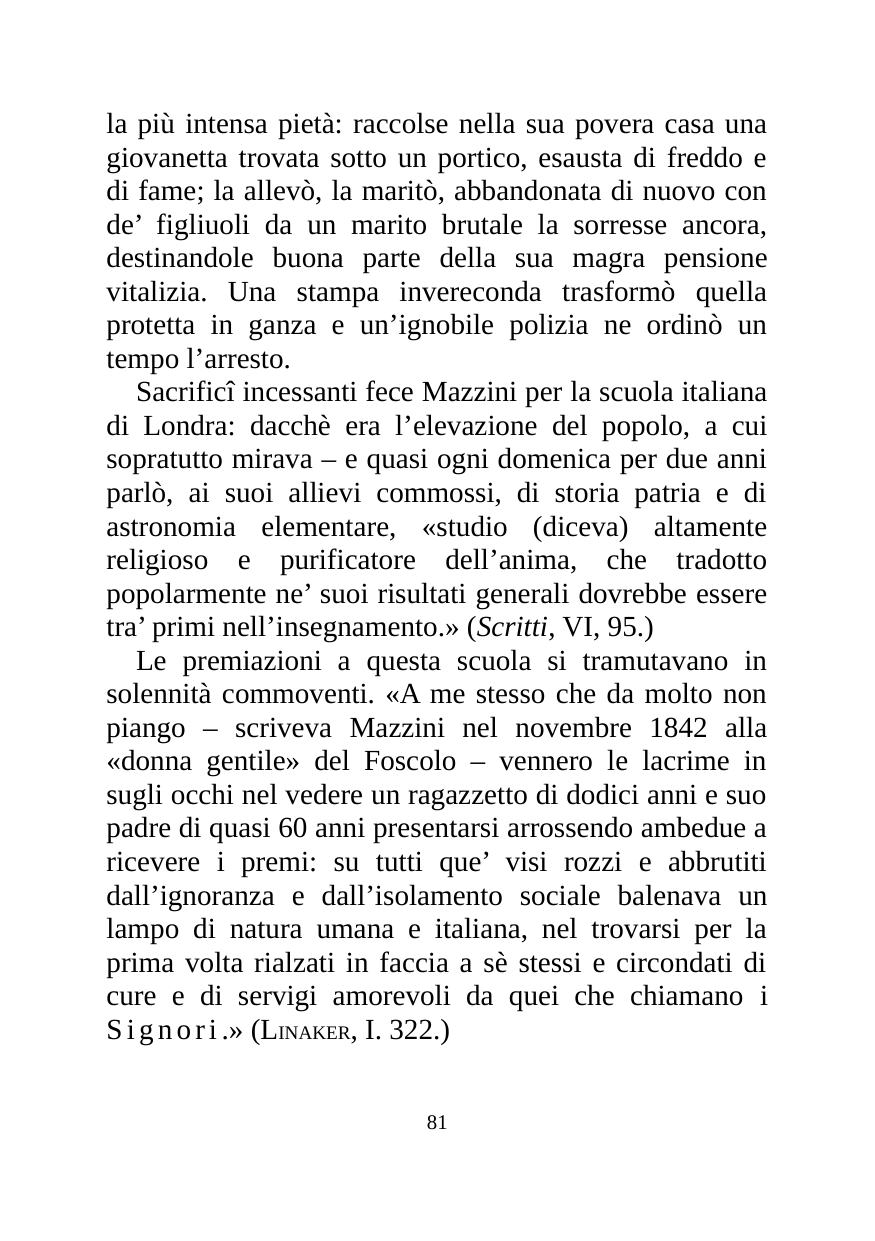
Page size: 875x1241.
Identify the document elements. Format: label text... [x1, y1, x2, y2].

text la più intensa pietà: raccolse nella sua povera casa una giovanetta trovata sotto un portico, esausta di freddo e di fame; la allevò, la maritò, abbandonata di nuovo con de’ figliuoli da un marito brutale la sorresse ancora, destinandole buona parte della sua magra pensione vitalizia. Una stampa invereconda trasformò quella protetta in ganza e un’ignobile polizia ne ordinò un tempo l’arresto. [106, 106, 768, 374]
text Le premiazioni a questa scuola si tramutavano in solennità commoventi. «A me stesso che da molto non piango – scriveva Mazzini nel novembre 1842 alla «donna gentile» del Foscolo – vennero le lacrime in sugli occhi nel vedere un ragazzetto di dodici anni e suo padre di quasi 60 anni presentarsi arrossendo ambedue a ricevere i premi: su tutti que’ visi rozzi e abbrutiti dall’ignoranza e dall’isolamento sociale balenava un lampo di natura umana e italiana, nel trovarsi per la prima volta rialzati in faccia a sè stessi e circondati di cure e di servigi amorevoli da quei che chiamano i Signori.» (Linaker, I. 322.) [106, 643, 768, 1045]
text Sacrificî incessanti fece Mazzini per la scuola italiana di Londra: dacchè era l’elevazione del popolo, a cui sopratutto mirava – e quasi ogni domenica per due anni parlò, ai suoi allievi commossi, di storia patria e di astronomia elementare, «studio (diceva) altamente religioso e purificatore dell’anima, che tradotto popolarmente ne’ suoi risultati generali dovrebbe essere tra’ primi nell’insegnamento.» (Scritti, VI, 95.) [106, 374, 768, 643]
